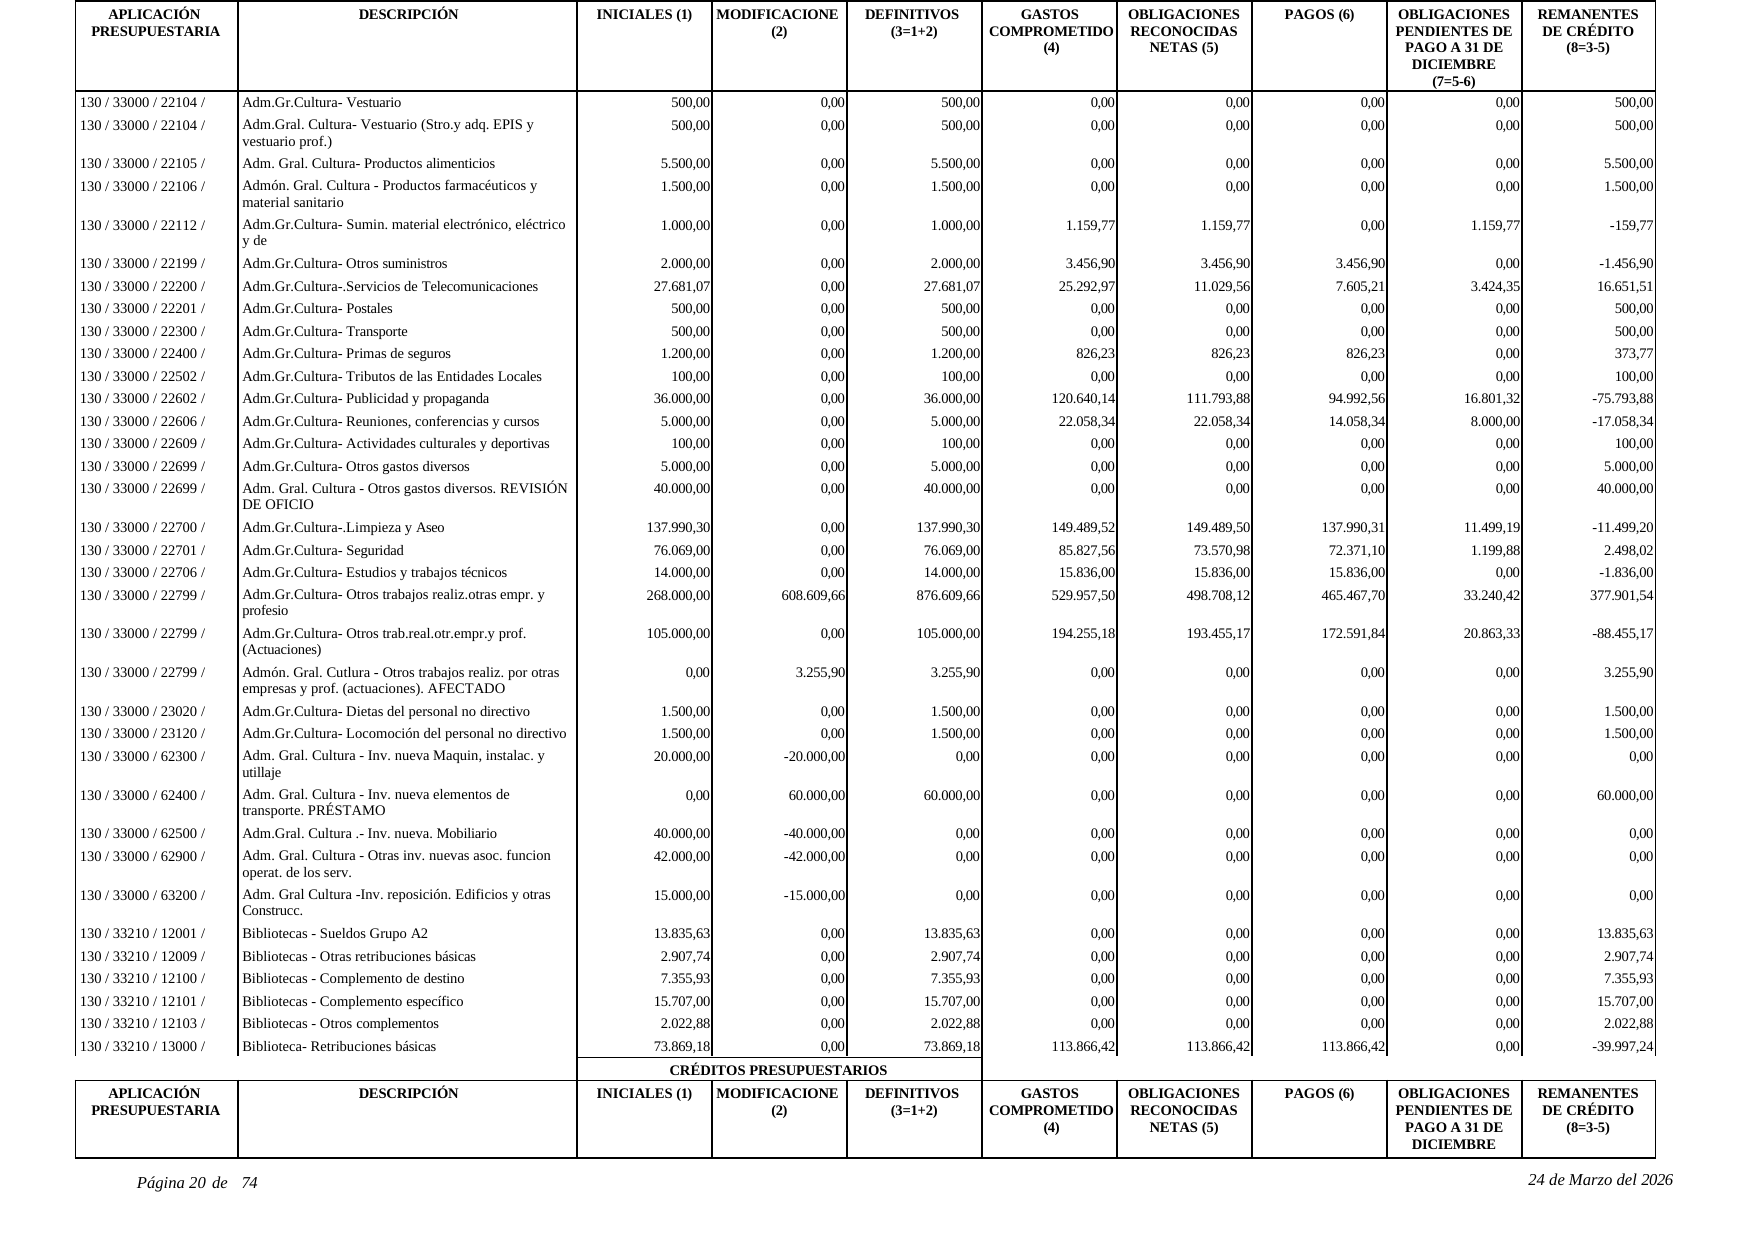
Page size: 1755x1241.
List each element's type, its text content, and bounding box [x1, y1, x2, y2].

table_cell Bibliotecas - Otras retribuciones básicas [239, 945, 576, 968]
table_cell Adm.Gr.Cultura- Publicidad y propaganda [239, 388, 576, 410]
table_cell 1.199,88 [1388, 539, 1521, 561]
table_cell 0,00 [1118, 175, 1251, 214]
table_cell Bibliotecas - Otros complementos [239, 1013, 576, 1035]
table_cell 130 / 33000 / 22400 / [76, 343, 237, 365]
table_cell 100,00 [848, 365, 981, 388]
table_cell Adm.Gr.Cultura- Seguridad [239, 539, 576, 561]
table_cell Adm.Gr.Cultura- Otros suministros [239, 253, 576, 275]
table_cell 1.500,00 [848, 175, 981, 214]
table_cell 0,00 [713, 433, 846, 455]
table_cell 0,00 [983, 365, 1116, 388]
table_cell 0,00 [713, 455, 846, 478]
table_cell 0,00 [713, 723, 846, 745]
table_cell 500,00 [848, 298, 981, 320]
table_cell 14.000,00 [848, 561, 981, 584]
table_cell Adm.Gr.Cultura- Tributos de las Entidades Locales [239, 365, 576, 388]
table_cell 5.500,00 [578, 153, 711, 175]
table_cell 130 / 33000 / 22602 / [76, 388, 237, 410]
table_cell 5.500,00 [848, 153, 981, 175]
table_cell 0,00 [983, 175, 1116, 214]
table_cell 0,00 [1388, 745, 1521, 784]
table_cell 14.000,00 [578, 561, 711, 584]
table_cell 377.901,54 [1523, 584, 1655, 623]
table_cell OBLIGACIONES RECONOCIDAS NETAS (5) [1118, 2, 1251, 90]
table_cell 0,00 [1388, 455, 1521, 478]
table_cell 1.159,77 [1118, 214, 1251, 253]
table_cell 0,00 [1388, 320, 1521, 343]
table_cell APLICACIÓN PRESUPUESTARIA [76, 1081, 237, 1157]
table_cell 0,00 [1388, 945, 1521, 968]
table_cell 5.000,00 [578, 410, 711, 433]
table_cell 100,00 [578, 365, 711, 388]
table_cell 0,00 [1388, 884, 1521, 923]
table_cell 0,00 [1118, 478, 1251, 516]
table_cell 5.000,00 [578, 455, 711, 478]
table_cell -40.000,00 [713, 823, 846, 845]
table_cell 60.000,00 [713, 784, 846, 823]
table_cell 0,00 [1118, 700, 1251, 723]
table_cell -39.997,24 [1523, 1035, 1655, 1056]
table_cell 40.000,00 [578, 478, 711, 516]
table_cell 0,00 [1523, 745, 1655, 784]
table_cell 0,00 [1253, 823, 1386, 845]
table_cell 1.000,00 [848, 214, 981, 253]
table_cell 0,00 [1118, 661, 1251, 700]
table_cell 130 / 33000 / 22700 / [76, 516, 237, 539]
table_cell 0,00 [1388, 990, 1521, 1013]
table_cell 0,00 [1253, 845, 1386, 884]
table_cell Adm.Gr.Cultura- Otros gastos diversos [239, 455, 576, 478]
table_cell 13.835,63 [848, 923, 981, 945]
table_cell 8.000,00 [1388, 410, 1521, 433]
table_cell 130 / 33000 / 22104 / [76, 92, 237, 113]
table_cell 0,00 [713, 175, 846, 214]
table_cell 13.835,63 [578, 923, 711, 945]
table_cell 16.801,32 [1388, 388, 1521, 410]
table_cell 5.000,00 [848, 455, 981, 478]
table_cell 826,23 [1253, 343, 1386, 365]
table_cell 0,00 [983, 845, 1116, 884]
table_cell 0,00 [713, 275, 846, 298]
table_cell REMANENTES DE CRÉDITO (8=3-5) [1523, 1081, 1655, 1157]
table_cell 0,00 [713, 539, 846, 561]
table_cell PAGOS (6) [1253, 1081, 1386, 1157]
table_cell REMANENTES DE CRÉDITO (8=3-5) [1523, 2, 1655, 90]
table_cell 608.609,66 [713, 584, 846, 623]
table_cell 40.000,00 [848, 478, 981, 516]
table_cell 20.000,00 [578, 745, 711, 784]
table_cell 194.255,18 [983, 623, 1116, 661]
table_cell 0,00 [1523, 845, 1655, 884]
table_cell 0,00 [983, 745, 1116, 784]
table_cell 7.355,93 [578, 968, 711, 990]
table_header [983, 1056, 1655, 1079]
table_cell 113.866,42 [1253, 1035, 1386, 1056]
table_cell 42.000,00 [578, 845, 711, 884]
table_cell MODIFICACIONE (2) [713, 1081, 846, 1157]
table_cell 22.058,34 [983, 410, 1116, 433]
table_cell 0,00 [578, 661, 711, 700]
table_cell 0,00 [1118, 92, 1251, 113]
table_cell 5.500,00 [1523, 153, 1655, 175]
table_cell 137.990,30 [578, 516, 711, 539]
table_cell 130 / 33210 / 12100 / [76, 968, 237, 990]
table_cell 0,00 [1118, 153, 1251, 175]
table_cell Adm.Gr.Cultura- Primas de seguros [239, 343, 576, 365]
table_cell 15.707,00 [848, 990, 981, 1013]
table_header CRÉDITOS PRESUPUESTARIOS [578, 1058, 981, 1079]
table_cell 100,00 [1523, 365, 1655, 388]
table_cell 1.500,00 [578, 723, 711, 745]
table_cell -159,77 [1523, 214, 1655, 253]
table_cell 500,00 [1523, 92, 1655, 113]
table_cell 1.500,00 [578, 700, 711, 723]
table_cell 0,00 [1388, 561, 1521, 584]
table_cell 130 / 33000 / 62500 / [76, 823, 237, 845]
table_cell 113.866,42 [983, 1035, 1116, 1056]
table_cell 0,00 [1253, 320, 1386, 343]
table_cell 0,00 [1118, 845, 1251, 884]
table_cell 130 / 33000 / 22200 / [76, 275, 237, 298]
table_cell 0,00 [1388, 700, 1521, 723]
table_cell 0,00 [1118, 884, 1251, 923]
table_cell Adm.Gr.Cultura-.Servicios de Telecomunicaciones [239, 275, 576, 298]
table_cell 130 / 33000 / 22701 / [76, 539, 237, 561]
table_cell Adm.Gr.Cultura- Otros trab.real.otr.empr.y prof. (Actuaciones) [239, 623, 576, 661]
table_cell 500,00 [578, 298, 711, 320]
table_cell 500,00 [848, 92, 981, 113]
table_cell 0,00 [1118, 968, 1251, 990]
table_cell -1.836,00 [1523, 561, 1655, 584]
table_cell 36.000,00 [578, 388, 711, 410]
table_cell Adm. Gral. Cultura - Otros gastos diversos. REVISIÓN DE OFICIO [239, 478, 576, 516]
table_cell 529.957,50 [983, 584, 1116, 623]
table_cell 0,00 [983, 823, 1116, 845]
table_cell 0,00 [1388, 968, 1521, 990]
table_cell Adm. Gral. Cultura - Inv. nueva elementos de transporte. PRÉSTAMO [239, 784, 576, 823]
table_cell 130 / 33000 / 22609 / [76, 433, 237, 455]
table_cell 0,00 [983, 945, 1116, 968]
table_cell Adm.Gr.Cultura- Sumin. material electrónico, eléctrico y de [239, 214, 576, 253]
table_cell 0,00 [713, 153, 846, 175]
table_cell 0,00 [1253, 661, 1386, 700]
table_cell 0,00 [1118, 113, 1251, 153]
table_cell 826,23 [983, 343, 1116, 365]
table_cell Adm.Gr.Cultura- Dietas del personal no directivo [239, 700, 576, 723]
table_cell 3.424,35 [1388, 275, 1521, 298]
table_cell 1.500,00 [848, 700, 981, 723]
table_cell 0,00 [713, 92, 846, 113]
table_cell 15.707,00 [1523, 990, 1655, 1013]
table_cell APLICACIÓN PRESUPUESTARIA [76, 2, 237, 90]
table_cell Adm.Gr.Cultura- Actividades culturales y deportivas [239, 433, 576, 455]
table_cell 130 / 33000 / 22199 / [76, 253, 237, 275]
table_cell 130 / 33000 / 62300 / [76, 745, 237, 784]
table_cell 0,00 [983, 884, 1116, 923]
table_cell 500,00 [1523, 320, 1655, 343]
table_cell 130 / 33000 / 62400 / [76, 784, 237, 823]
table_cell 0,00 [713, 253, 846, 275]
table_cell 130 / 33000 / 63200 / [76, 884, 237, 923]
table_cell 27.681,07 [848, 275, 981, 298]
table_cell 72.371,10 [1253, 539, 1386, 561]
table_cell 0,00 [848, 884, 981, 923]
table_cell DESCRIPCIÓN [239, 2, 576, 90]
table_cell 130 / 33000 / 22606 / [76, 410, 237, 433]
table_cell Biblioteca- Retribuciones básicas [239, 1035, 576, 1056]
table_cell Adm.Gr.Cultura- Otros trabajos realiz.otras empr. y profesio [239, 584, 576, 623]
table_cell -75.793,88 [1523, 388, 1655, 410]
table_cell OBLIGACIONES RECONOCIDAS NETAS (5) [1118, 1081, 1251, 1157]
table_cell 2.000,00 [848, 253, 981, 275]
table_cell 60.000,00 [848, 784, 981, 823]
table_cell 130 / 33000 / 23020 / [76, 700, 237, 723]
table_cell MODIFICACIONE (2) [713, 2, 846, 90]
table_cell 11.029,56 [1118, 275, 1251, 298]
table_cell 0,00 [848, 745, 981, 784]
table_cell 0,00 [1118, 945, 1251, 968]
table_cell 36.000,00 [848, 388, 981, 410]
table_cell 130 / 33000 / 23120 / [76, 723, 237, 745]
table_cell 130 / 33000 / 22799 / [76, 661, 237, 700]
table_cell 0,00 [1253, 968, 1386, 990]
table_cell -20.000,00 [713, 745, 846, 784]
table_cell INICIALES (1) [578, 1081, 711, 1157]
table_cell 0,00 [1388, 1035, 1521, 1056]
table_cell 76.069,00 [578, 539, 711, 561]
table_cell 15.836,00 [983, 561, 1116, 584]
table_cell 0,00 [713, 478, 846, 516]
table_cell 268.000,00 [578, 584, 711, 623]
table_cell 130 / 33000 / 22105 / [76, 153, 237, 175]
table_cell 0,00 [1523, 884, 1655, 923]
table_cell 130 / 33210 / 12009 / [76, 945, 237, 968]
table_cell 105.000,00 [848, 623, 981, 661]
table_cell 0,00 [713, 343, 846, 365]
table_cell 0,00 [1388, 253, 1521, 275]
table_cell 149.489,50 [1118, 516, 1251, 539]
table_cell 130 / 33000 / 22502 / [76, 365, 237, 388]
table_cell 22.058,34 [1118, 410, 1251, 433]
table_cell 27.681,07 [578, 275, 711, 298]
table_cell Adm.Gr.Cultura- Vestuario [239, 92, 576, 113]
table_cell 130 / 33000 / 22799 / [76, 584, 237, 623]
table_cell 7.355,93 [848, 968, 981, 990]
table_cell 1.159,77 [1388, 214, 1521, 253]
table_cell 0,00 [1388, 298, 1521, 320]
table_cell 0,00 [983, 433, 1116, 455]
table_cell 0,00 [983, 455, 1116, 478]
table_cell 0,00 [713, 700, 846, 723]
table_header [75, 1056, 576, 1079]
table_cell 465.467,70 [1253, 584, 1386, 623]
table_cell 5.000,00 [1523, 455, 1655, 478]
table_cell 0,00 [983, 700, 1116, 723]
table_cell 0,00 [1253, 455, 1386, 478]
table_cell 25.292,97 [983, 275, 1116, 298]
table_cell 60.000,00 [1523, 784, 1655, 823]
table_cell 500,00 [1523, 113, 1655, 153]
table_cell 7.355,93 [1523, 968, 1655, 990]
table_cell 0,00 [983, 923, 1116, 945]
table_cell -88.455,17 [1523, 623, 1655, 661]
table_cell 0,00 [578, 784, 711, 823]
table_cell -11.499,20 [1523, 516, 1655, 539]
table_cell 0,00 [1118, 784, 1251, 823]
table_cell 0,00 [983, 990, 1116, 1013]
table_cell 120.640,14 [983, 388, 1116, 410]
table_cell 0,00 [1118, 745, 1251, 784]
table_cell 2.022,88 [578, 1013, 711, 1035]
table_cell 16.651,51 [1523, 275, 1655, 298]
table_cell 0,00 [1253, 945, 1386, 968]
table_cell DEFINITIVOS (3=1+2) [848, 2, 981, 90]
table_cell 0,00 [1253, 113, 1386, 153]
table_cell OBLIGACIONES PENDIENTES DE PAGO A 31 DE DICIEMBRE (7=5-6) [1388, 2, 1521, 90]
table_cell 1.159,77 [983, 214, 1116, 253]
table_cell 2.000,00 [578, 253, 711, 275]
table_cell 0,00 [1388, 784, 1521, 823]
table_cell DESCRIPCIÓN [239, 1081, 576, 1157]
table_cell 0,00 [713, 113, 846, 153]
table_cell 2.907,74 [1523, 945, 1655, 968]
table_cell 172.591,84 [1253, 623, 1386, 661]
table_cell 2.022,88 [848, 1013, 981, 1035]
table_cell 130 / 33000 / 62900 / [76, 845, 237, 884]
table_cell 73.570,98 [1118, 539, 1251, 561]
table_cell 20.863,33 [1388, 623, 1521, 661]
table_cell -1.456,90 [1523, 253, 1655, 275]
table_cell 0,00 [713, 214, 846, 253]
table_cell 500,00 [578, 92, 711, 113]
table_cell 0,00 [848, 845, 981, 884]
table_cell -42.000,00 [713, 845, 846, 884]
table_cell 0,00 [983, 784, 1116, 823]
table_cell 15.000,00 [578, 884, 711, 923]
table_cell 0,00 [1388, 478, 1521, 516]
table_cell Bibliotecas - Sueldos Grupo A2 [239, 923, 576, 945]
table_cell 73.869,18 [848, 1035, 981, 1056]
table_cell 14.058,34 [1253, 410, 1386, 433]
table_cell 0,00 [713, 561, 846, 584]
table_cell 0,00 [713, 945, 846, 968]
table_cell 3.456,90 [983, 253, 1116, 275]
table_cell 500,00 [848, 113, 981, 153]
table_cell 111.793,88 [1118, 388, 1251, 410]
table_cell 7.605,21 [1253, 275, 1386, 298]
table_cell Adm. Gral. Cultura - Otras inv. nuevas asoc. funcion operat. de los serv. [239, 845, 576, 884]
table_cell Adm. Gral. Cultura - Inv. nueva Maquin, instalac. y utillaje [239, 745, 576, 784]
table_cell 0,00 [1388, 923, 1521, 945]
table_cell 0,00 [1118, 365, 1251, 388]
table_cell 94.992,56 [1253, 388, 1386, 410]
table_cell 500,00 [578, 320, 711, 343]
table_cell 1.000,00 [578, 214, 711, 253]
table_cell 130 / 33000 / 22706 / [76, 561, 237, 584]
table_cell 373,77 [1523, 343, 1655, 365]
table_cell 0,00 [1388, 845, 1521, 884]
table_cell Adm.Gr.Cultura- Estudios y trabajos técnicos [239, 561, 576, 584]
table_cell 0,00 [713, 388, 846, 410]
table_cell 0,00 [713, 516, 846, 539]
table_cell 0,00 [983, 113, 1116, 153]
table_cell 0,00 [1253, 745, 1386, 784]
table_cell 0,00 [1388, 365, 1521, 388]
table_cell Adm.Gr.Cultura- Locomoción del personal no directivo [239, 723, 576, 745]
table_cell Bibliotecas - Complemento específico [239, 990, 576, 1013]
table_cell 500,00 [848, 320, 981, 343]
table_cell 0,00 [1118, 823, 1251, 845]
table_cell 130 / 33210 / 12101 / [76, 990, 237, 1013]
table_cell 130 / 33000 / 22106 / [76, 175, 237, 214]
table_cell 0,00 [1388, 92, 1521, 113]
table_cell 0,00 [1253, 153, 1386, 175]
table_cell 2.907,74 [578, 945, 711, 968]
table_cell 2.022,88 [1523, 1013, 1655, 1035]
table_cell 130 / 33210 / 12001 / [76, 923, 237, 945]
table_cell 0,00 [1388, 433, 1521, 455]
table_cell GASTOS COMPROMETIDO (4) [983, 1081, 1116, 1157]
table_cell 105.000,00 [578, 623, 711, 661]
table_cell 2.907,74 [848, 945, 981, 968]
table_cell 1.500,00 [1523, 723, 1655, 745]
table_cell 73.869,18 [578, 1035, 711, 1056]
table_cell 0,00 [983, 968, 1116, 990]
table_cell 0,00 [983, 478, 1116, 516]
table_cell 0,00 [713, 1035, 846, 1056]
table_cell 498.708,12 [1118, 584, 1251, 623]
table_cell 3.456,90 [1118, 253, 1251, 275]
table_cell 0,00 [713, 968, 846, 990]
table_cell 15.836,00 [1253, 561, 1386, 584]
table_cell 500,00 [1523, 298, 1655, 320]
table_cell 3.255,90 [848, 661, 981, 700]
table_cell 113.866,42 [1118, 1035, 1251, 1056]
table_cell 130 / 33210 / 13000 / [76, 1035, 237, 1056]
table_cell 0,00 [1388, 661, 1521, 700]
table_cell 0,00 [983, 723, 1116, 745]
table_cell 0,00 [1253, 478, 1386, 516]
table_cell Adm.Gr.Cultura- Postales [239, 298, 576, 320]
table_cell 0,00 [1253, 214, 1386, 253]
table_cell Adm.Gral. Cultura .- Inv. nueva. Mobiliario [239, 823, 576, 845]
table_cell 1.500,00 [1523, 700, 1655, 723]
table_cell OBLIGACIONES PENDIENTES DE PAGO A 31 DE DICIEMBRE [1388, 1081, 1521, 1157]
table_cell 0,00 [1253, 884, 1386, 923]
table_cell 0,00 [1388, 823, 1521, 845]
table_cell 0,00 [1253, 723, 1386, 745]
table_cell 0,00 [1523, 823, 1655, 845]
table_cell -15.000,00 [713, 884, 846, 923]
table_cell 0,00 [1118, 298, 1251, 320]
table_cell Admón. Gral. Cutlura - Otros trabajos realiz. por otras empresas y prof. (actuaciones). AFECTADO [239, 661, 576, 700]
table_cell 0,00 [1253, 1013, 1386, 1035]
table_cell 0,00 [1253, 433, 1386, 455]
table_cell 130 / 33210 / 12103 / [76, 1013, 237, 1035]
table_cell Adm.Gr.Cultura-.Limpieza y Aseo [239, 516, 576, 539]
table_cell 0,00 [1388, 175, 1521, 214]
table_cell 5.000,00 [848, 410, 981, 433]
table_cell Bibliotecas - Complemento de destino [239, 968, 576, 990]
table_cell 130 / 33000 / 22699 / [76, 478, 237, 516]
table_cell Adm. Gral Cultura -Inv. reposición. Edificios y otras Construcc. [239, 884, 576, 923]
table_cell 137.990,31 [1253, 516, 1386, 539]
table_cell 0,00 [983, 153, 1116, 175]
table_cell 0,00 [713, 990, 846, 1013]
table_cell Admón. Gral. Cultura - Productos farmacéuticos y material sanitario [239, 175, 576, 214]
table_cell 0,00 [1118, 990, 1251, 1013]
table_cell 0,00 [1118, 433, 1251, 455]
table_cell 0,00 [983, 92, 1116, 113]
table_cell 876.609,66 [848, 584, 981, 623]
table_cell 0,00 [1253, 700, 1386, 723]
table_cell 0,00 [1118, 455, 1251, 478]
table_cell 100,00 [1523, 433, 1655, 455]
table_cell 0,00 [1253, 923, 1386, 945]
table_cell 3.255,90 [1523, 661, 1655, 700]
table_cell Adm.Gral. Cultura- Vestuario (Stro.y adq. EPIS y vestuario prof.) [239, 113, 576, 153]
table_cell 0,00 [1253, 784, 1386, 823]
table_cell 130 / 33000 / 22112 / [76, 214, 237, 253]
table_cell 0,00 [1388, 113, 1521, 153]
table_cell 0,00 [1253, 92, 1386, 113]
table_cell 0,00 [1253, 175, 1386, 214]
table_cell INICIALES (1) [578, 2, 711, 90]
table_cell 0,00 [983, 661, 1116, 700]
table_cell Adm. Gral. Cultura- Productos alimenticios [239, 153, 576, 175]
table_cell 137.990,30 [848, 516, 981, 539]
table_cell PAGOS (6) [1253, 2, 1386, 90]
table_cell 40.000,00 [578, 823, 711, 845]
table_cell 40.000,00 [1523, 478, 1655, 516]
table_cell 0,00 [1388, 343, 1521, 365]
table_cell DEFINITIVOS (3=1+2) [848, 1081, 981, 1157]
table_cell 13.835,63 [1523, 923, 1655, 945]
table_cell 2.498,02 [1523, 539, 1655, 561]
table_cell 0,00 [713, 320, 846, 343]
table_cell 15.836,00 [1118, 561, 1251, 584]
table_cell 76.069,00 [848, 539, 981, 561]
table_cell 3.456,90 [1253, 253, 1386, 275]
table_cell 0,00 [983, 1013, 1116, 1035]
table_cell 3.255,90 [713, 661, 846, 700]
table_cell 15.707,00 [578, 990, 711, 1013]
table_cell 0,00 [1388, 1013, 1521, 1035]
table_cell 130 / 33000 / 22699 / [76, 455, 237, 478]
table_cell 33.240,42 [1388, 584, 1521, 623]
table_cell 11.499,19 [1388, 516, 1521, 539]
table_cell 826,23 [1118, 343, 1251, 365]
table_cell 130 / 33000 / 22300 / [76, 320, 237, 343]
table_cell 1.500,00 [848, 723, 981, 745]
table_cell 1.500,00 [578, 175, 711, 214]
table_cell 130 / 33000 / 22201 / [76, 298, 237, 320]
table_cell 0,00 [713, 365, 846, 388]
table_cell 0,00 [983, 298, 1116, 320]
table_cell 0,00 [1118, 320, 1251, 343]
table_cell 193.455,17 [1118, 623, 1251, 661]
table_cell 0,00 [1388, 723, 1521, 745]
table_cell 0,00 [1118, 723, 1251, 745]
table_cell -17.058,34 [1523, 410, 1655, 433]
table_cell Adm.Gr.Cultura- Transporte [239, 320, 576, 343]
table_cell 1.500,00 [1523, 175, 1655, 214]
table_cell 1.200,00 [578, 343, 711, 365]
table_cell 0,00 [713, 1013, 846, 1035]
table_cell 130 / 33000 / 22104 / [76, 113, 237, 153]
table_cell 1.200,00 [848, 343, 981, 365]
table_cell 0,00 [713, 623, 846, 661]
table_cell 0,00 [1388, 153, 1521, 175]
table_cell 130 / 33000 / 22799 / [76, 623, 237, 661]
table_cell Adm.Gr.Cultura- Reuniones, conferencias y cursos [239, 410, 576, 433]
table_cell 0,00 [983, 320, 1116, 343]
table_cell 0,00 [713, 923, 846, 945]
table_cell 0,00 [1253, 990, 1386, 1013]
table_cell 149.489,52 [983, 516, 1116, 539]
table_cell 0,00 [1253, 365, 1386, 388]
table_cell 0,00 [1118, 923, 1251, 945]
table_cell 85.827,56 [983, 539, 1116, 561]
table_cell 500,00 [578, 113, 711, 153]
table_cell 0,00 [848, 823, 981, 845]
table_cell 100,00 [578, 433, 711, 455]
table_cell 0,00 [1253, 298, 1386, 320]
table_cell 0,00 [713, 410, 846, 433]
table_cell 0,00 [1118, 1013, 1251, 1035]
table_cell 0,00 [713, 298, 846, 320]
table_cell GASTOS COMPROMETIDO (4) [983, 2, 1116, 90]
table_cell 100,00 [848, 433, 981, 455]
